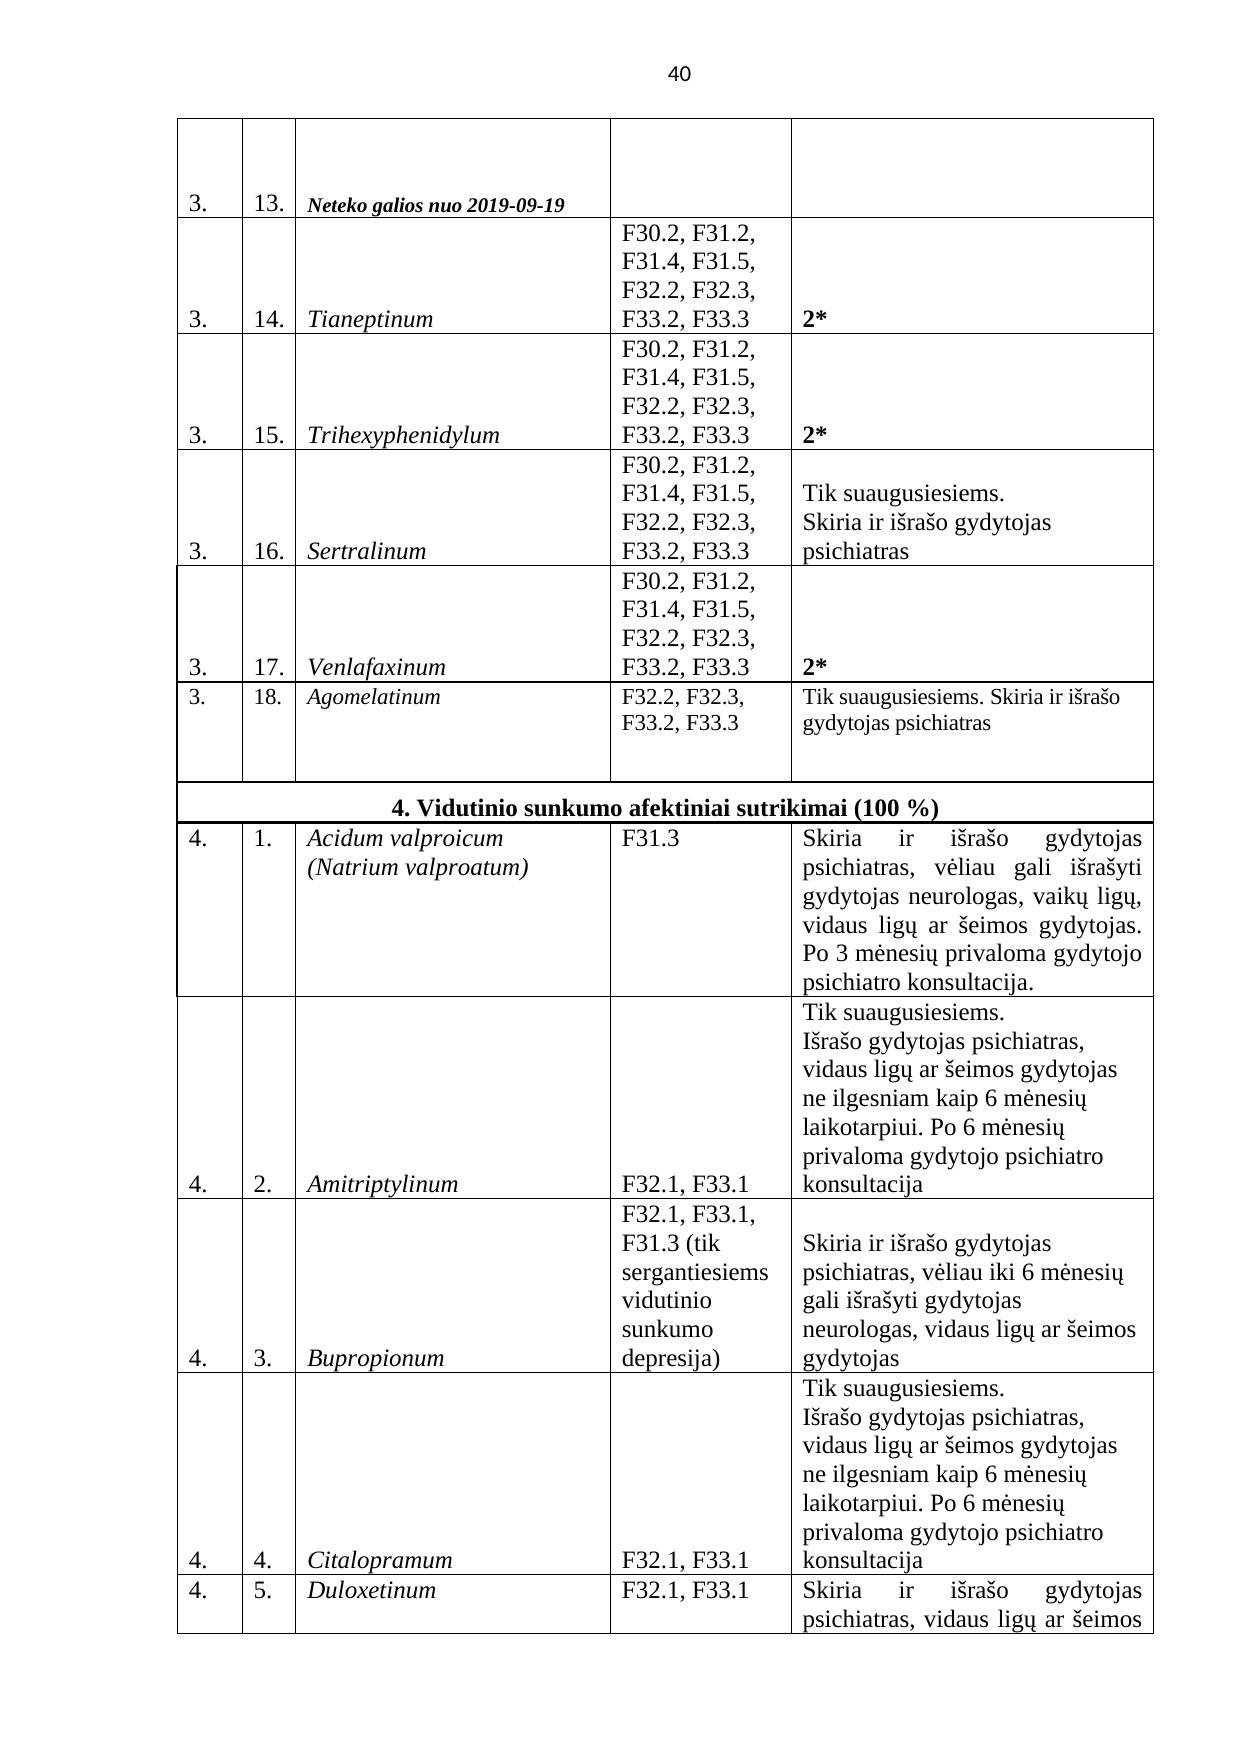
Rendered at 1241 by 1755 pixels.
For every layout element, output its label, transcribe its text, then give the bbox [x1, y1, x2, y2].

table_cell 4. Vidutinio sunkumo afektiniai sutrikimai (100 %) [178, 783, 1153, 821]
table_cell 2. [243, 997, 295, 1198]
table_cell 3. [178, 218, 242, 333]
table_cell Tik suaugusiesiems. Išrašo gydytojas psichiatras, vidaus ligų ar šeimos gydytojas ne ilgesniam kaip 6 mėnesių laikotarpiui. Po 6 mėnesių privaloma gydytojo psichiatro konsultacija [792, 997, 1153, 1198]
table_cell Trihexyphenidylum [296, 334, 610, 449]
table_cell F32.1, F33.1 [611, 1373, 791, 1574]
table_cell 3. [178, 450, 242, 565]
table_cell Duloxetinum [296, 1575, 610, 1633]
table_cell Tianeptinum [296, 218, 610, 333]
table_cell Neteko galios nuo 2019-09-19 [296, 119, 610, 217]
table_cell 4. [178, 997, 242, 1198]
table_cell 2* [792, 334, 1153, 449]
table_cell Amitriptylinum [296, 997, 610, 1198]
table_cell 4. [178, 1199, 242, 1372]
table_cell 15. [243, 334, 295, 449]
table_cell F30.2, F31.2, F31.4, F31.5, F32.2, F32.3, F33.2, F33.3 [611, 334, 791, 449]
table_cell Skiria ir išrašo gydytojas psichiatras, vėliau iki 6 mėnesių gali išrašyti gydytojas neurologas, vidaus ligų ar šeimos gydytojas [792, 1199, 1153, 1372]
table_cell Tik suaugusiesiems. Skiria ir išrašo gydytojas psichiatras [792, 683, 1153, 781]
table_cell Tik suaugusiesiems. Skiria ir išrašo gydytojas psichiatras [792, 450, 1153, 565]
table_cell Venlafaxinum [296, 566, 610, 681]
table_cell F30.2, F31.2, F31.4, F31.5, F32.2, F32.3, F33.2, F33.3 [611, 450, 791, 565]
table_cell 3. [178, 683, 242, 781]
table_cell Skiria ir išrašo gydytojas psichiatras, vėliau gali išrašyti gydytojas neurologas, vaikų ligų, vidaus ligų ar šeimos gydytojas. Po 3 mėnesių privaloma gydytojo psichiatro konsultacija. [792, 824, 1153, 996]
table_cell 16. [243, 450, 295, 565]
table_cell 1. [243, 824, 295, 996]
table_cell 2* [792, 566, 1153, 681]
table_cell Citalopramum [296, 1373, 610, 1574]
table_cell F32.2, F32.3, F33.2, F33.3 [611, 683, 791, 781]
table_cell 3. [178, 566, 242, 681]
table_cell Bupropionum [296, 1199, 610, 1372]
table_cell 4. [178, 1373, 242, 1574]
table_cell 14. [243, 218, 295, 333]
table_cell 3. [178, 334, 242, 449]
table_cell 4. [178, 1575, 242, 1633]
table_cell F32.1, F33.1 [611, 997, 791, 1198]
table_cell 4. [243, 1373, 295, 1574]
table_cell Sertralinum [296, 450, 610, 565]
table_cell F32.1, F33.1 [611, 1575, 791, 1633]
table_cell F30.2, F31.2, F31.4, F31.5, F32.2, F32.3, F33.2, F33.3 [611, 566, 791, 681]
table_cell Tik suaugusiesiems. Išrašo gydytojas psichiatras, vidaus ligų ar šeimos gydytojas ne ilgesniam kaip 6 mėnesių laikotarpiui. Po 6 mėnesių privaloma gydytojo psichiatro konsultacija [792, 1373, 1153, 1574]
table_cell F32.1, F33.1, F31.3 (tik sergantiesiems vidutinio sunkumo depresija) [611, 1199, 791, 1372]
table_cell 2* [792, 218, 1153, 333]
table_cell Acidum valproicum (Natrium valproatum) [296, 824, 610, 996]
table_cell 3. [243, 1199, 295, 1372]
table_cell F30.2, F31.2, F31.4, F31.5, F32.2, F32.3, F33.2, F33.3 [611, 218, 791, 333]
table_cell Skiria ir išrašo gydytojas psichiatras, vidaus ligų ar šeimos [792, 1575, 1153, 1633]
table_cell 17. [243, 566, 295, 681]
table_cell [792, 119, 1153, 217]
table_cell 5. [243, 1575, 295, 1633]
table_cell [611, 119, 791, 217]
table_cell 18. [243, 683, 295, 781]
table_cell F31.3 [611, 824, 791, 996]
table_cell 13. [243, 119, 295, 217]
table_cell 3. [178, 119, 242, 217]
table_cell 4. [178, 824, 242, 996]
table_cell Agomelatinum [296, 683, 610, 781]
